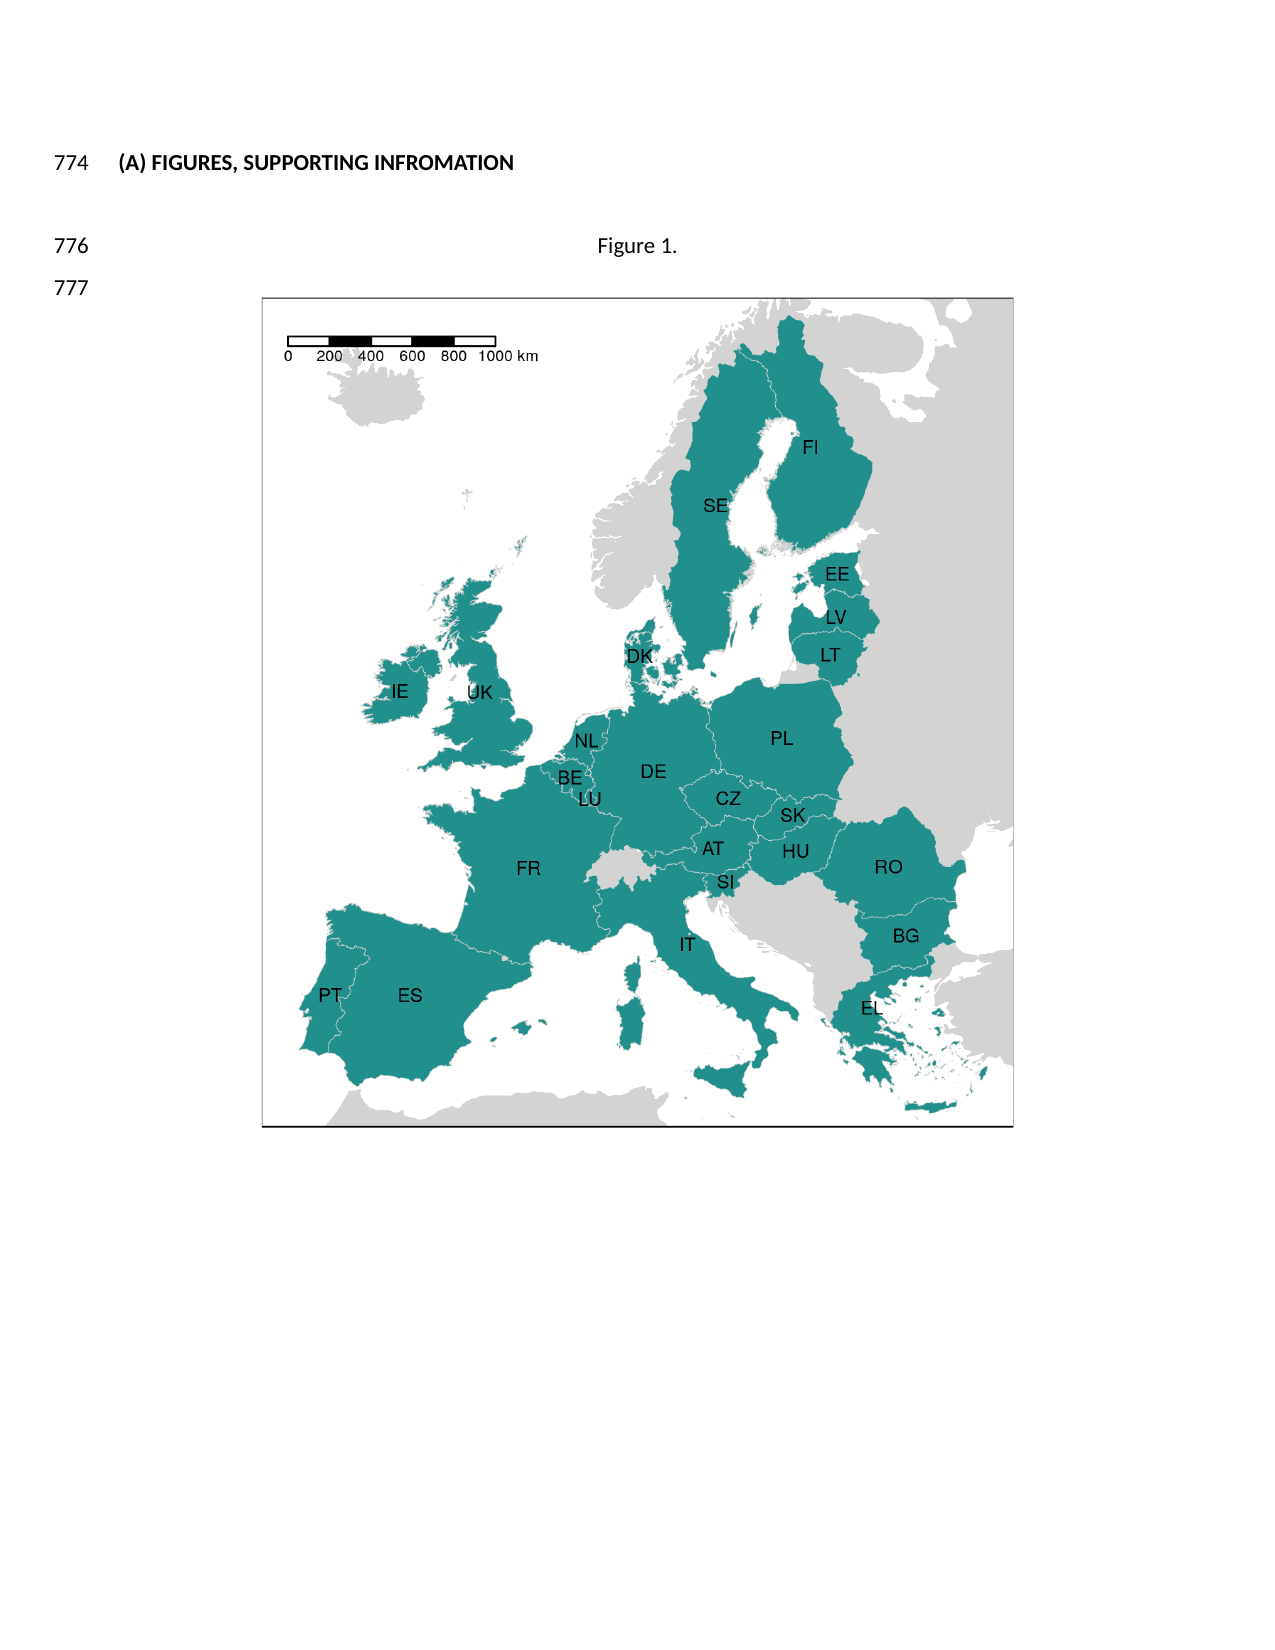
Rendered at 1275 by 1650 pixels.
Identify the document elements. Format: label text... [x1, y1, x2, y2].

picture [261, 273, 1014, 1151]
text Figure 1. [118, 232, 1157, 259]
subtitle (A) FIGURES, SUPPORTING INFROMATION [118, 148, 1157, 218]
